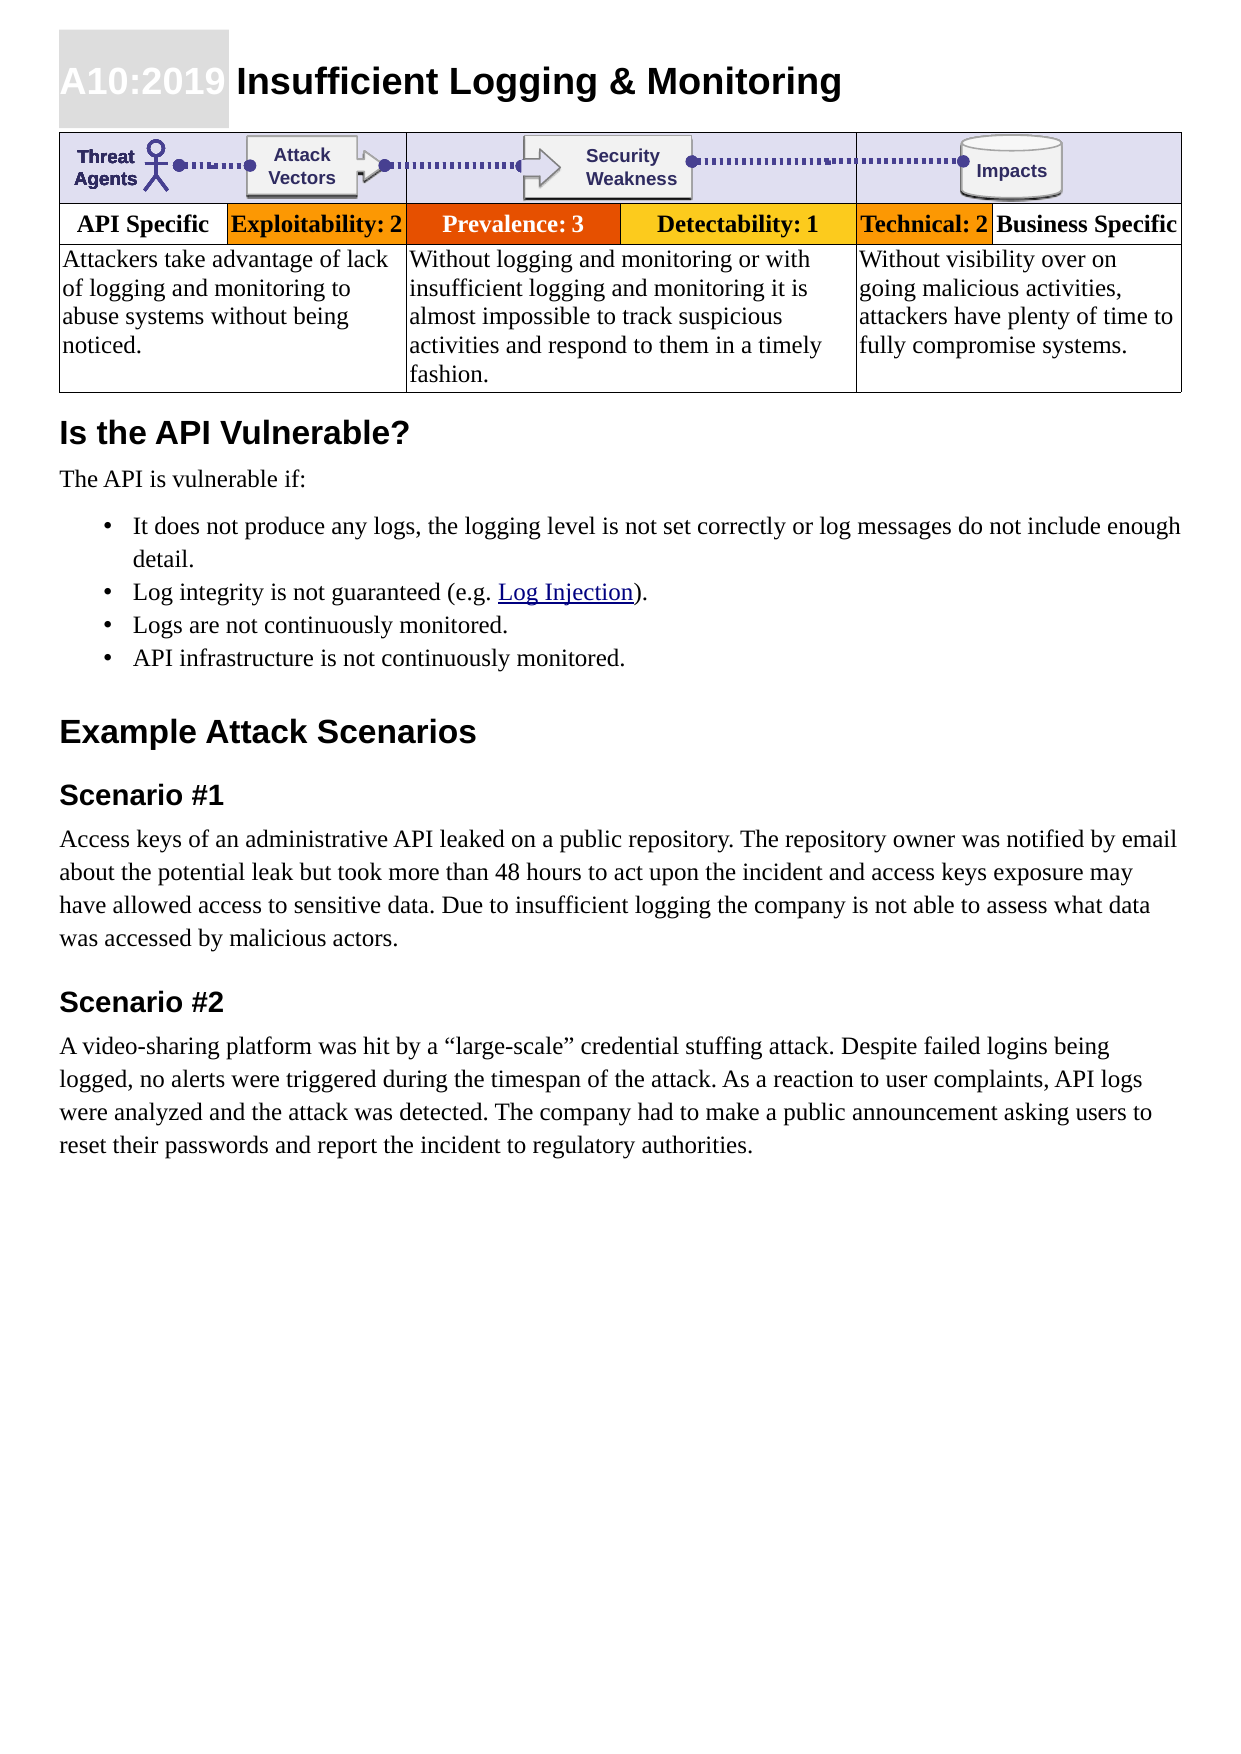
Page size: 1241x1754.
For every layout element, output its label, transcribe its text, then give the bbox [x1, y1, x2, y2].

table_header [992, 133, 1181, 203]
table_cell Exploitability: 2 [228, 204, 406, 244]
list It does not produce any logs, the logging level is not set correctly or log messages do not include enough detail. [103, 511, 1181, 573]
table_cell Business Specific [993, 204, 1181, 244]
table_cell API Specific [60, 204, 227, 244]
text The API is vulnerable if: [59, 464, 1181, 492]
table_header [60, 133, 227, 203]
table_header [227, 133, 406, 203]
list API infrastructure is not continuously monitored. [103, 643, 1181, 672]
subtitle Example Attack Scenarios [59, 712, 1181, 750]
table_header [407, 133, 620, 203]
table_cell Detectability: 1 [621, 204, 856, 244]
table_cell Without logging and monitoring or with insufficient logging and monitoring it is almost impossible to track suspicious activities and respond to them in a timely fashion. [407, 245, 856, 392]
table_header [620, 133, 856, 203]
table_cell Technical: 2 [857, 204, 992, 244]
table_cell Attackers take advantage of lack of logging and monitoring to abuse systems without being noticed. [60, 245, 406, 392]
table_cell Without visibility over on going malicious activities, attackers have plenty of time to fully compromise systems. [857, 245, 1181, 392]
table_cell Prevalence: 3 [407, 204, 620, 244]
list Log integrity is not guaranteed (e.g. Log Injection). [103, 577, 1181, 606]
subtitle Scenario #2 [59, 985, 1181, 1019]
text Access keys of an administrative API leaked on a public repository. The repository owner was notified by email about the potential leak but took more than 48 hours to act upon the incident and access keys exposure may have allowed access to sensitive data. Due to insufficient logging the company is not able to assess what data was accessed by malicious actors. [59, 824, 1181, 952]
table_header [857, 133, 992, 203]
subtitle Scenario #1 [59, 777, 1181, 811]
list Logs are not continuously monitored. [103, 610, 1181, 639]
subtitle Is the API Vulnerable? [59, 412, 1181, 451]
text A video-sharing platform was hit by a “large-scale” credential stuffing attack. Despite failed logins being logged, no alerts were triggered during the timespan of the attack. As a reaction to user complaints, API logs were analyzed and the attack was detected. The company had to make a public announcement asking users to reset their passwords and report the incident to regulatory authorities. [59, 1031, 1181, 1159]
